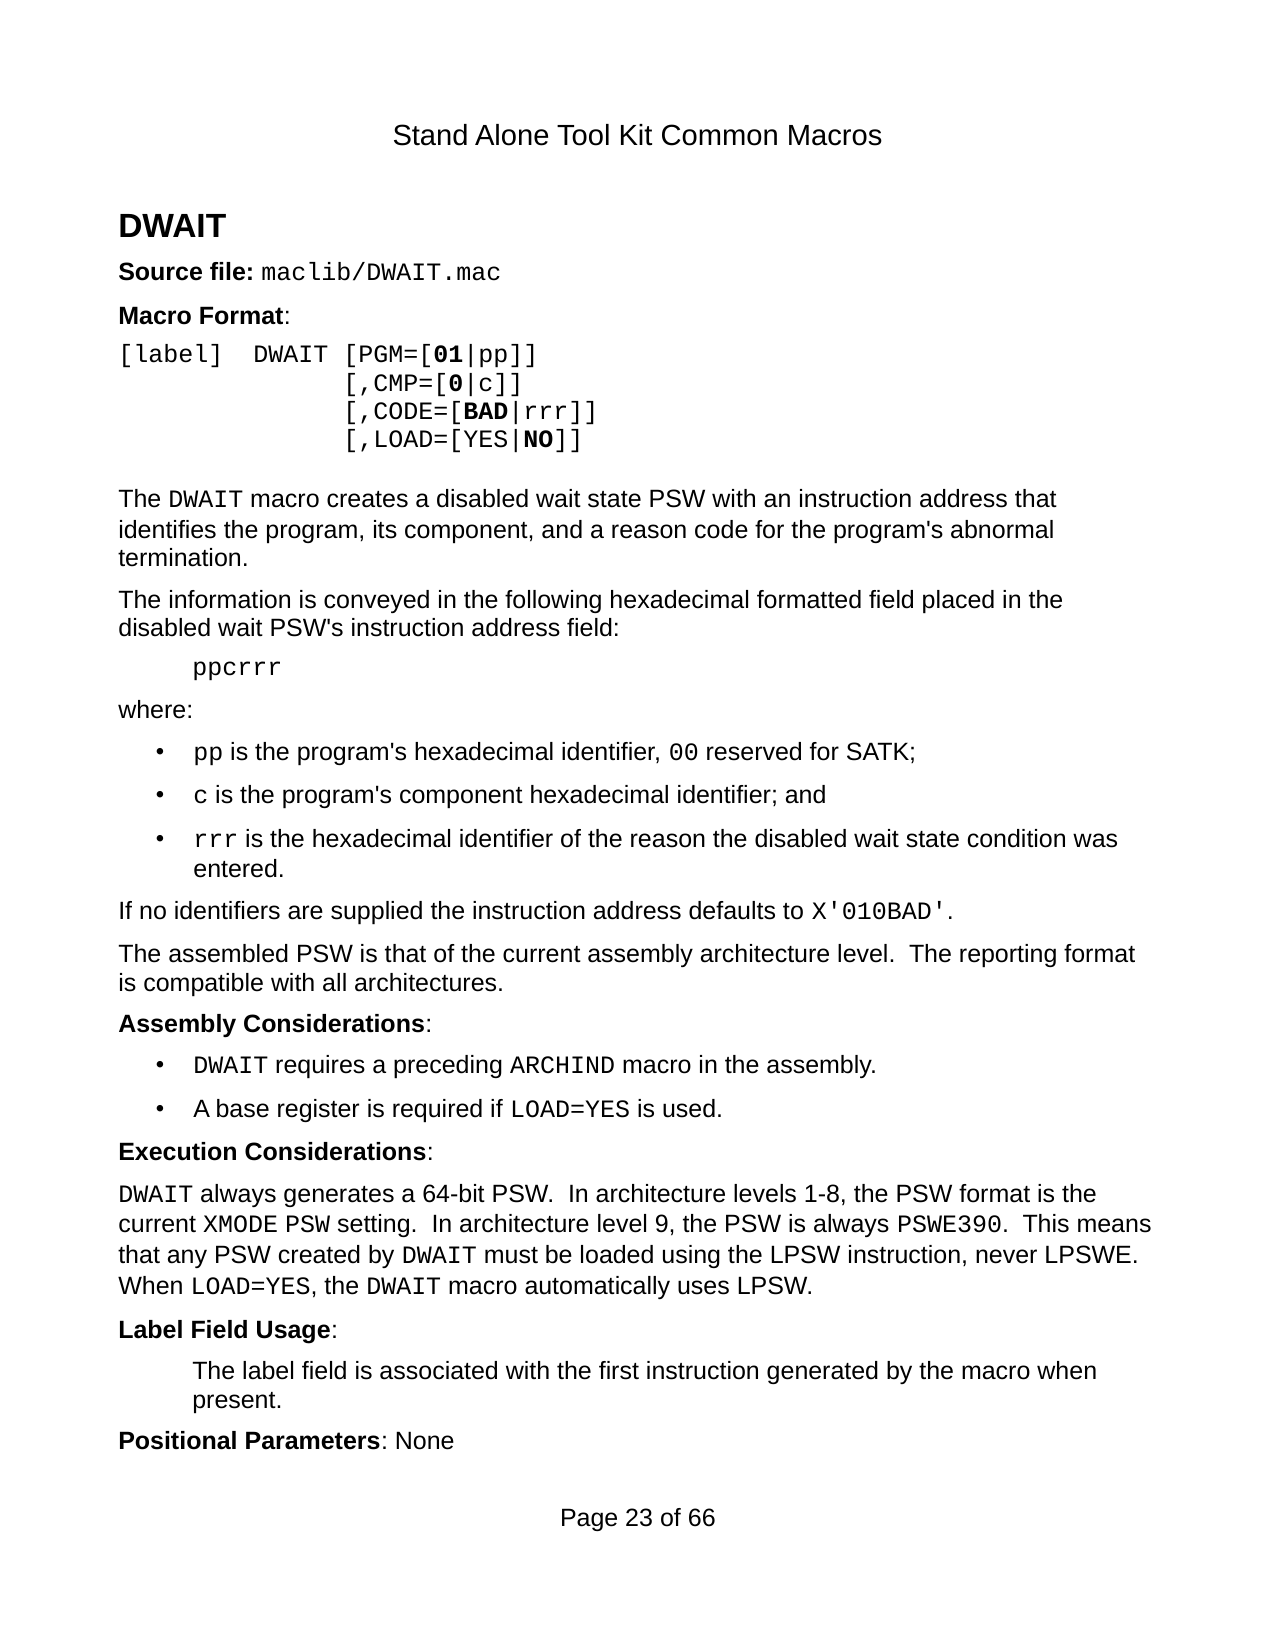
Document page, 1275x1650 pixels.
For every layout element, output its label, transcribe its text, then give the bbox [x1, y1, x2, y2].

list rrr is the hexadecimal identifier of the reason the disabled wait state condition was entered. [156, 823, 1157, 883]
text If no identifiers are supplied the instruction address defaults to X'010BAD'. [118, 896, 1157, 927]
text Macro Format: [118, 301, 1157, 329]
text DWAIT always generates a 64-bit PSW. In architecture levels 1-8, the PSW format is the current XMODE PSW setting. In architecture level 9, the PSW is always PSWE390. This means that any PSW created by DWAIT must be loaded using the LPSW instruction, never LPSWE. When LOAD=YES, the DWAIT macro automatically uses LPSW. [118, 1178, 1157, 1302]
list DWAIT requires a preceding ARCHIND macro in the assembly. [156, 1050, 1157, 1081]
text Assembly Considerations: [118, 1009, 1157, 1038]
text The label field is associated with the first instruction generated by the macro when present. [192, 1356, 1157, 1413]
text ppcrrr [192, 654, 1157, 683]
text Positional Parameters: None [118, 1426, 1157, 1455]
text [,CODE=[BAD|rrr]] [118, 399, 1157, 427]
list A base register is required if LOAD=YES is used. [156, 1094, 1157, 1125]
text where: [118, 695, 1157, 724]
text [,CMP=[0|c]] [118, 370, 1157, 399]
text [,LOAD=[YES|NO]] [118, 427, 1157, 455]
text Label Field Usage: [118, 1315, 1157, 1343]
text Execution Considerations: [118, 1137, 1157, 1166]
subtitle DWAIT [118, 206, 1157, 245]
text The information is conveyed in the following hexadecimal formatted field placed in the disabled wait PSW's instruction address field: [118, 584, 1157, 642]
text The DWAIT macro creates a disabled wait state PSW with an instruction address that identifies the program, its component, and a reason code for the program's abnormal termination. [118, 484, 1157, 572]
list c is the program's component hexadecimal identifier; and [156, 780, 1157, 811]
text [label] DWAIT [PGM=[01|pp]] [118, 342, 1157, 370]
list pp is the program's hexadecimal identifier, 00 reserved for SATK; [156, 737, 1157, 768]
text Source file: maclib/DWAIT.mac [118, 257, 1157, 288]
text The assembled PSW is that of the current assembly architecture level. The reporting format is compatible with all architectures. [118, 939, 1157, 997]
